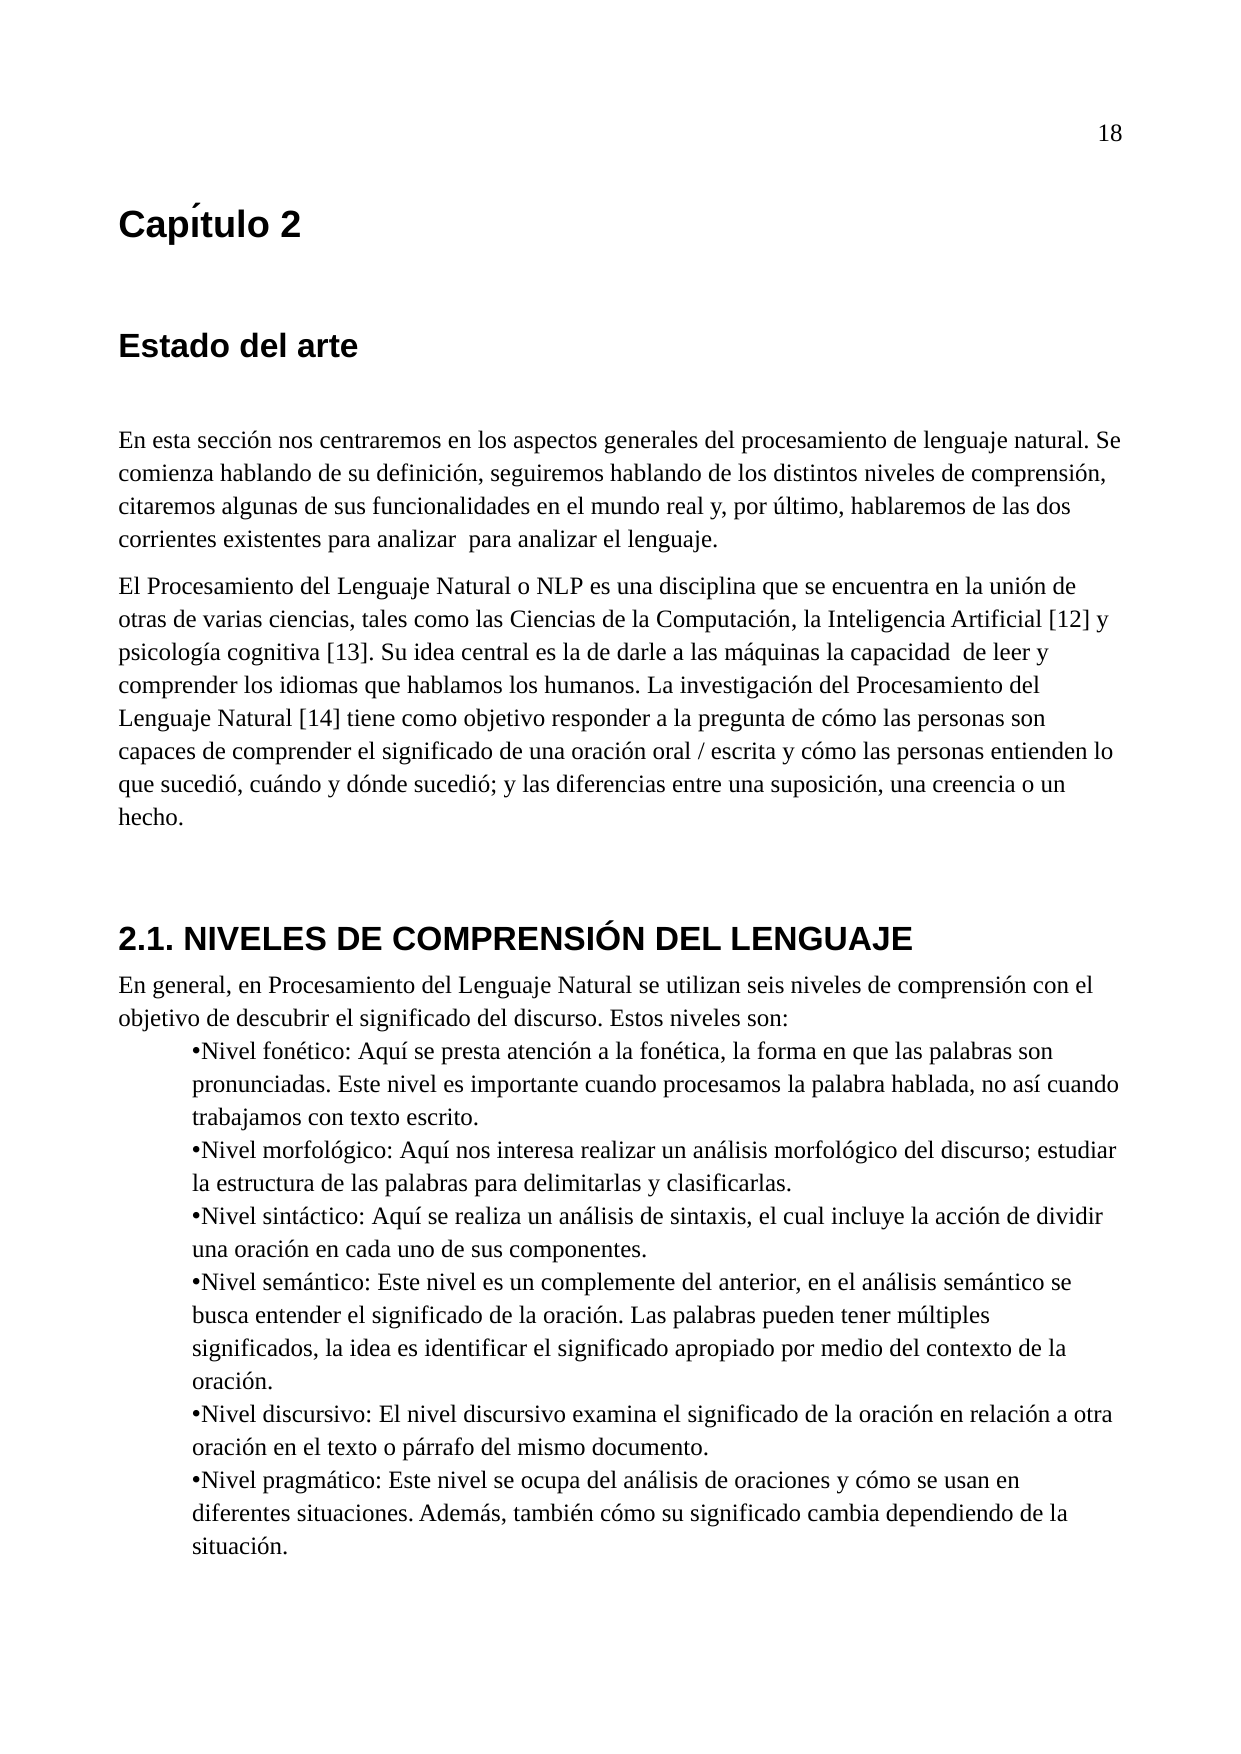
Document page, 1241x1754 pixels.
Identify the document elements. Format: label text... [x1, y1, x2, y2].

text En esta sección nos centraremos en los aspectos generales del procesamiento de lenguaje natural. Se comienza hablando de su definición, seguiremos hablando de los distintos niveles de comprensión, citaremos algunas de sus funcionalidades en el mundo real y, por último, hablaremos de las dos corrientes existentes para analizar para analizar el lenguaje. [118, 425, 1122, 552]
list Nivel sintáctico: Aquí se realiza un análisis de sintaxis, el cual incluye la acción de dividir una oración en cada uno de sus componentes. [118, 1201, 1122, 1263]
list Nivel discursivo: El nivel discursivo examina el significado de la oración en relación a otra oración en el texto o párrafo del mismo documento. [118, 1399, 1122, 1461]
subtitle Estado del arte [118, 326, 1122, 364]
text El Procesamiento del Lenguaje Natural o NLP es una disciplina que se encuentra en la unión de otras de varias ciencias, tales como las Ciencias de la Computación, la Inteligencia Artificial [12] y psicología cognitiva [13]. Su idea central es la de darle a las máquinas la capacidad de leer y comprender los idiomas que hablamos los humanos. La investigación del Procesamiento del Lenguaje Natural [14] tiene como objetivo responder a la pregunta de cómo las personas son capaces de comprender el significado de una oración oral / escrita y cómo las personas entienden lo que sucedió, cuándo y dónde sucedió; y las diferencias entre una suposición, una creencia o un hecho. [118, 571, 1122, 831]
list Nivel fonético: Aquí se presta atención a la fonética, la forma en que las palabras son pronunciadas. Este nivel es importante cuando procesamos la palabra hablada, no así cuando trabajamos con texto escrito. [118, 1036, 1122, 1131]
subtitle Capı́tulo 2 [118, 201, 1122, 245]
text En general, en Procesamiento del Lenguaje Natural se utilizan seis niveles de comprensión con el objetivo de descubrir el significado del discurso. Estos niveles son: [118, 970, 1122, 1031]
subtitle 2.1. NIVELES DE COMPRENSIÓN DEL LENGUAJE [118, 918, 1122, 957]
list Nivel semántico: Este nivel es un complemente del anterior, en el análisis semántico se busca entender el significado de la oración. Las palabras pueden tener múltiples significados, la idea es identificar el significado apropiado por medio del contexto de la oración. [118, 1267, 1122, 1395]
list Nivel pragmático: Este nivel se ocupa del análisis de oraciones y cómo se usan en diferentes situaciones. Además, también cómo su significado cambia dependiendo de la situación. [118, 1465, 1122, 1560]
list Nivel morfológico: Aquí nos interesa realizar un análisis morfológico del discurso; estudiar la estructura de las palabras para delimitarlas y clasificarlas. [118, 1135, 1122, 1197]
